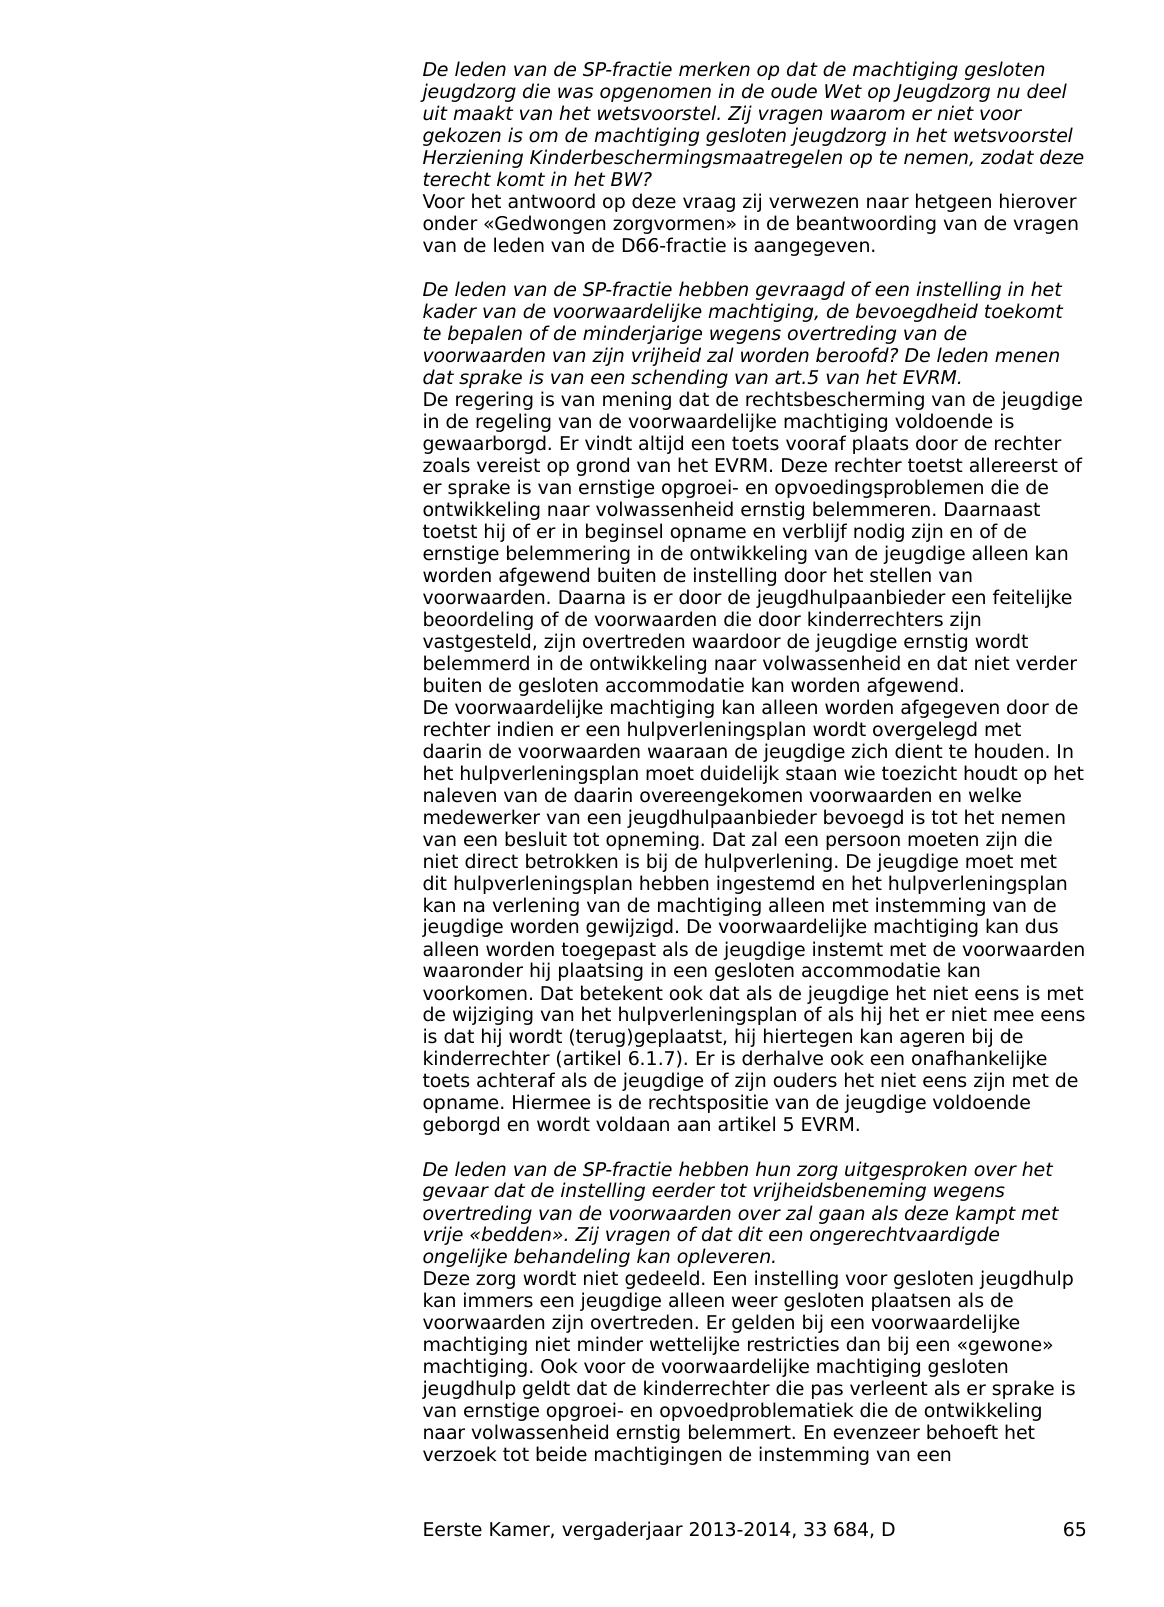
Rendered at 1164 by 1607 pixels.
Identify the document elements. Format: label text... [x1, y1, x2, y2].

text De voorwaardelijke machtiging kan alleen worden afgegeven door de rechter indien er een hulpverleningsplan wordt overgelegd met daarin de voorwaarden waaraan de jeugdige zich dient te houden. In het hulpverleningsplan moet duidelijk staan wie toezicht houdt op het naleven van de daarin overeengekomen voorwaarden en welke medewerker van een jeugdhulpaanbieder bevoegd is tot het nemen van een besluit tot opneming. Dat zal een persoon moeten zijn die niet direct betrokken is bij de hulpverlening. De jeugdige moet met dit hulpverleningsplan hebben ingestemd en het hulpverleningsplan kan na verlening van de machtiging alleen met instemming van de jeugdige worden gewijzigd. De voorwaardelijke machtiging kan dus alleen worden toegepast als de jeugdige instemt met de voorwaarden waaronder hij plaatsing in een gesloten accommodatie kan voorkomen. Dat betekent ook dat als de jeugdige het niet eens is met de wijziging van het hulpverleningsplan of als hij het er niet mee eens is dat hij wordt (terug)geplaatst, hij hiertegen kan ageren bij de kinderrechter (artikel 6.1.7). Er is derhalve ook een onafhankelijke toets achteraf als de jeugdige of zijn ouders het niet eens zijn met de opname. Hiermee is de rechtspositie van de jeugdige voldoende geborgd en wordt voldaan aan artikel 5 EVRM. [422, 697, 1087, 1136]
text De regering is van mening dat de rechtsbescherming van de jeugdige in de regeling van de voorwaardelijke machtiging voldoende is gewaarborgd. Er vindt altijd een toets vooraf plaats door de rechter zoals vereist op grond van het EVRM. Deze rechter toetst allereerst of er sprake is van ernstige opgroei- en opvoedingsproblemen die de ontwikkeling naar volwassenheid ernstig belemmeren. Daarnaast toetst hij of er in beginsel opname en verblijf nodig zijn en of de ernstige belemmering in de ontwikkeling van de jeugdige alleen kan worden afgewend buiten de instelling door het stellen van voorwaarden. Daarna is er door de jeugdhulpaanbieder een feitelijke beoordeling of de voorwaarden die door kinderrechters zijn vastgesteld, zijn overtreden waardoor de jeugdige ernstig wordt belemmerd in de ontwikkeling naar volwassenheid en dat niet verder buiten de gesloten accommodatie kan worden afgewend. [422, 389, 1087, 697]
text Deze zorg wordt niet gedeeld. Een instelling voor gesloten jeugdhulp kan immers een jeugdige alleen weer gesloten plaatsen als de voorwaarden zijn overtreden. Er gelden bij een voorwaardelijke machtiging niet minder wettelijke restricties dan bij een «gewone» machtiging. Ook voor de voorwaardelijke machtiging gesloten jeugdhulp geldt dat de kinderrechter die pas verleent als er sprake is van ernstige opgroei- en opvoedproblematiek die de ontwikkeling naar volwassenheid ernstig belemmert. En evenzeer behoeft het verzoek tot beide machtigingen de instemming van een [422, 1268, 1087, 1466]
text De leden van de SP-fractie merken op dat de machtiging gesloten jeugdzorg die was opgenomen in de oude Wet op Jeugdzorg nu deel uit maakt van het wetsvoorstel. Zij vragen waarom er niet voor gekozen is om de machtiging gesloten jeugdzorg in het wetsvoorstel Herziening Kinderbeschermingsmaatregelen op te nemen, zodat deze terecht komt in het BW? [422, 59, 1087, 191]
text De leden van de SP-fractie hebben gevraagd of een instelling in het kader van de voorwaardelijke machtiging, de bevoegdheid toekomt te bepalen of de minderjarige wegens overtreding van de voorwaarden van zijn vrijheid zal worden beroofd? De leden menen dat sprake is van een schending van art.5 van het EVRM. [422, 279, 1087, 389]
text Voor het antwoord op deze vraag zij verwezen naar hetgeen hierover onder «Gedwongen zorgvormen» in de beantwoording van de vragen van de leden van de D66-fractie is aangegeven. [422, 191, 1087, 257]
text De leden van de SP-fractie hebben hun zorg uitgesproken over het gevaar dat de instelling eerder tot vrijheidsbeneming wegens overtreding van de voorwaarden over zal gaan als deze kampt met vrije «bedden». Zij vragen of dat dit een ongerechtvaardigde ongelijke behandeling kan opleveren. [422, 1158, 1087, 1268]
